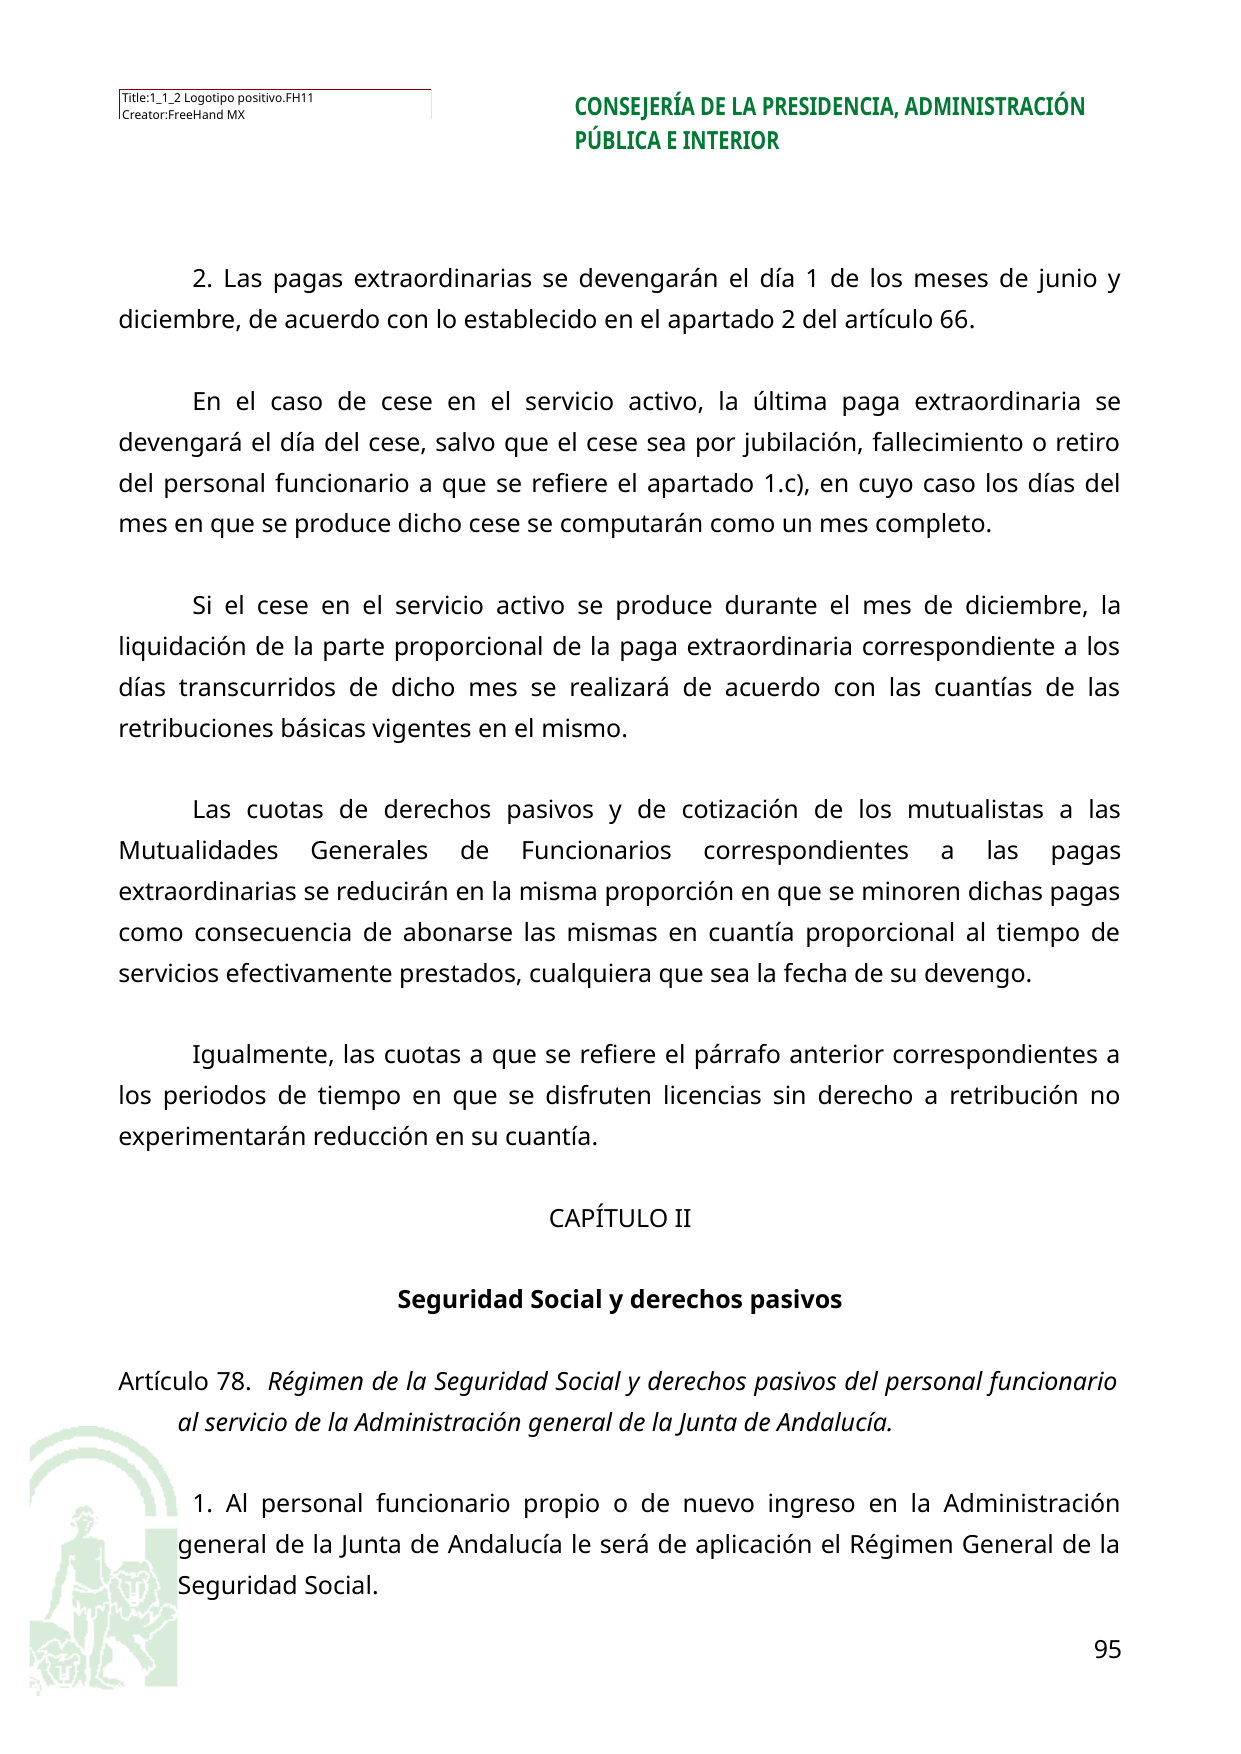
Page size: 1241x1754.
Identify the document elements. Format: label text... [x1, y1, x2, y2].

text Si el cese en el servicio activo se produce durante el mes de diciembre, la liquidación de la parte proporcional de la paga extraordinaria correspondiente a los días transcurridos de dicho mes se realizará de acuerdo con las cuantías de las retribuciones básicas vigentes en el mismo. [118, 588, 1122, 744]
text Seguridad Social y derechos pasivos [118, 1282, 1122, 1316]
text Igualmente, las cuotas a que se refiere el párrafo anterior correspondientes a los periodos de tiempo en que se disfruten licencias sin derecho a retribución no experimentarán reducción en su cuantía. [118, 1037, 1122, 1153]
text CAPÍTULO II [118, 1200, 1122, 1234]
text 2. Las pagas extraordinarias se devengarán el día 1 de los meses de junio y diciembre, de acuerdo con lo establecido en el apartado 2 del artículo 66. [118, 261, 1122, 336]
text Artículo 78. Régimen de la Seguridad Social y derechos pasivos del personal funcionario al servicio de la Administración general de la Junta de Andalucía. [118, 1363, 1122, 1438]
picture [29, 1426, 178, 1696]
text 1. Al personal funcionario propio o de nuevo ingreso en la Administración general de la Junta de Andalucía le será de aplicación el Régimen General de la Seguridad Social. [178, 1486, 1122, 1602]
text Las cuotas de derechos pasivos y de cotización de los mutualistas a las Mutualidades Generales de Funcionarios correspondientes a las pagas extraordinarias se reducirán en la misma proporción en que se minoren dichas pagas como consecuencia de abonarse las mismas en cuantía proporcional al tiempo de servicios efectivamente prestados, cualquiera que sea la fecha de su devengo. [118, 792, 1122, 989]
text En el caso de cese en el servicio activo, la última paga extraordinaria se devengará el día del cese, salvo que el cese sea por jubilación, fallecimiento o retiro del personal funcionario a que se refiere el apartado 1.c), en cuyo caso los días del mes en que se produce dicho cese se computarán como un mes completo. [118, 383, 1122, 540]
